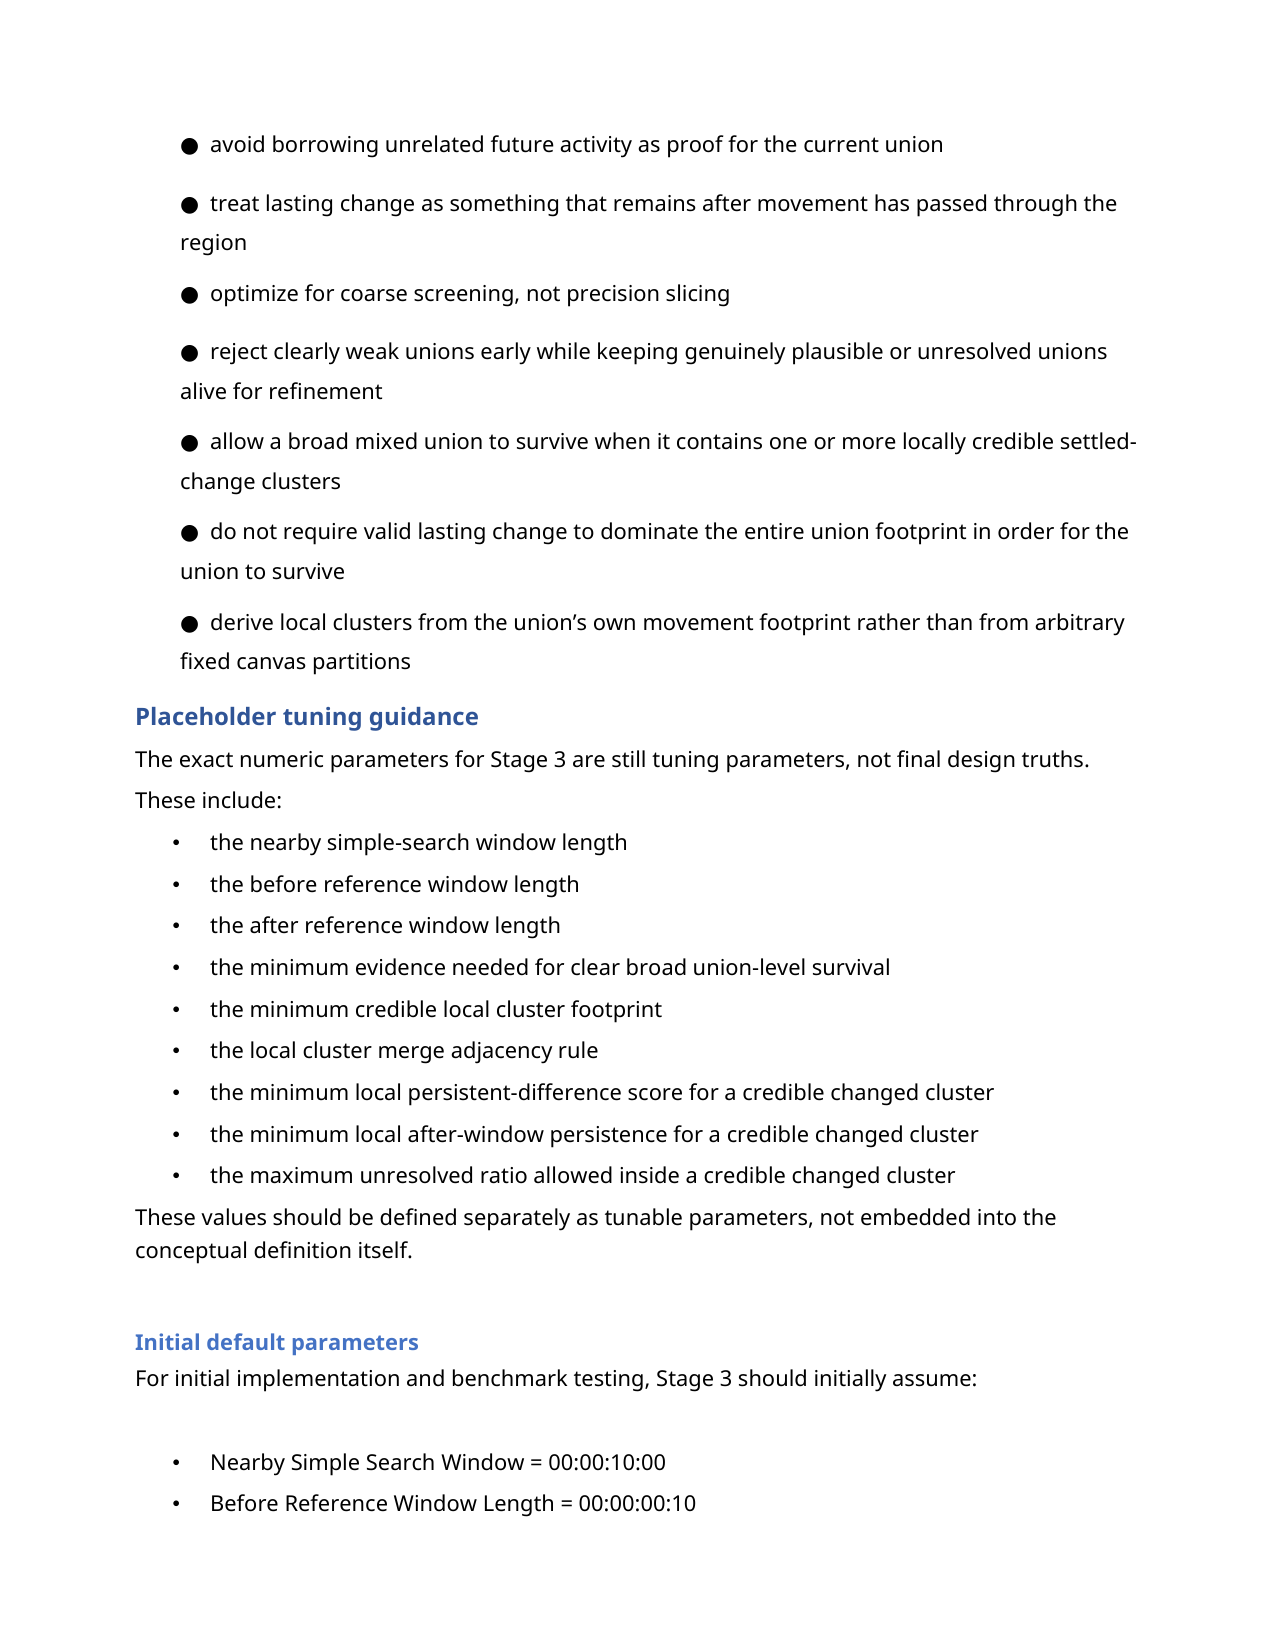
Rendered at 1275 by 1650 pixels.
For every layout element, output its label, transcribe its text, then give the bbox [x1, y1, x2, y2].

text These include: [135, 785, 1140, 815]
list the maximum unresolved ratio allowed inside a credible changed cluster [172, 1160, 1140, 1190]
subtitle Placeholder tuning guidance [135, 700, 1140, 733]
list the local cluster merge adjacency rule [172, 1035, 1140, 1065]
list the minimum evidence needed for clear broad union-level survival [172, 952, 1140, 982]
list avoid borrowing unrelated future activity as proof for the current union [180, 120, 1140, 165]
list allow a broad mixed union to survive when it contains one or more locally credible settled-change clusters [180, 417, 1140, 496]
list treat lasting change as something that remains after movement has passed through the region [180, 178, 1140, 257]
list derive local clusters from the union’s own movement footprint rather than from arbitrary fixed canvas partitions [180, 597, 1140, 676]
list the before reference window length [172, 869, 1140, 898]
list Before Reference Window Length = 00:00:00:10 [172, 1488, 1140, 1518]
list the nearby simple-search window length [172, 827, 1140, 857]
list optimize for coarse screening, not precision slicing [180, 269, 1140, 313]
subtitle Initial default parameters [135, 1327, 1140, 1357]
list the minimum credible local cluster footprint [172, 994, 1140, 1023]
list the after reference window length [172, 910, 1140, 940]
list Nearby Simple Search Window = 00:00:10:00 [172, 1447, 1140, 1476]
list do not require valid lasting change to dominate the entire union footprint in order for the union to survive [180, 507, 1140, 586]
list reject clearly weak unions early while keeping genuinely plausible or unresolved unions alive for refinement [180, 327, 1140, 405]
text The exact numeric parameters for Stage 3 are still tuning parameters, not final design truths. [135, 744, 1140, 773]
list the minimum local persistent-difference score for a credible changed cluster [172, 1077, 1140, 1107]
text These values should be defined separately as tunable parameters, not embedded into the conceptual definition itself. [135, 1202, 1140, 1265]
text For initial implementation and benchmark testing, Stage 3 should initially assume: [135, 1363, 1140, 1393]
list the minimum local after-window persistence for a credible changed cluster [172, 1119, 1140, 1148]
